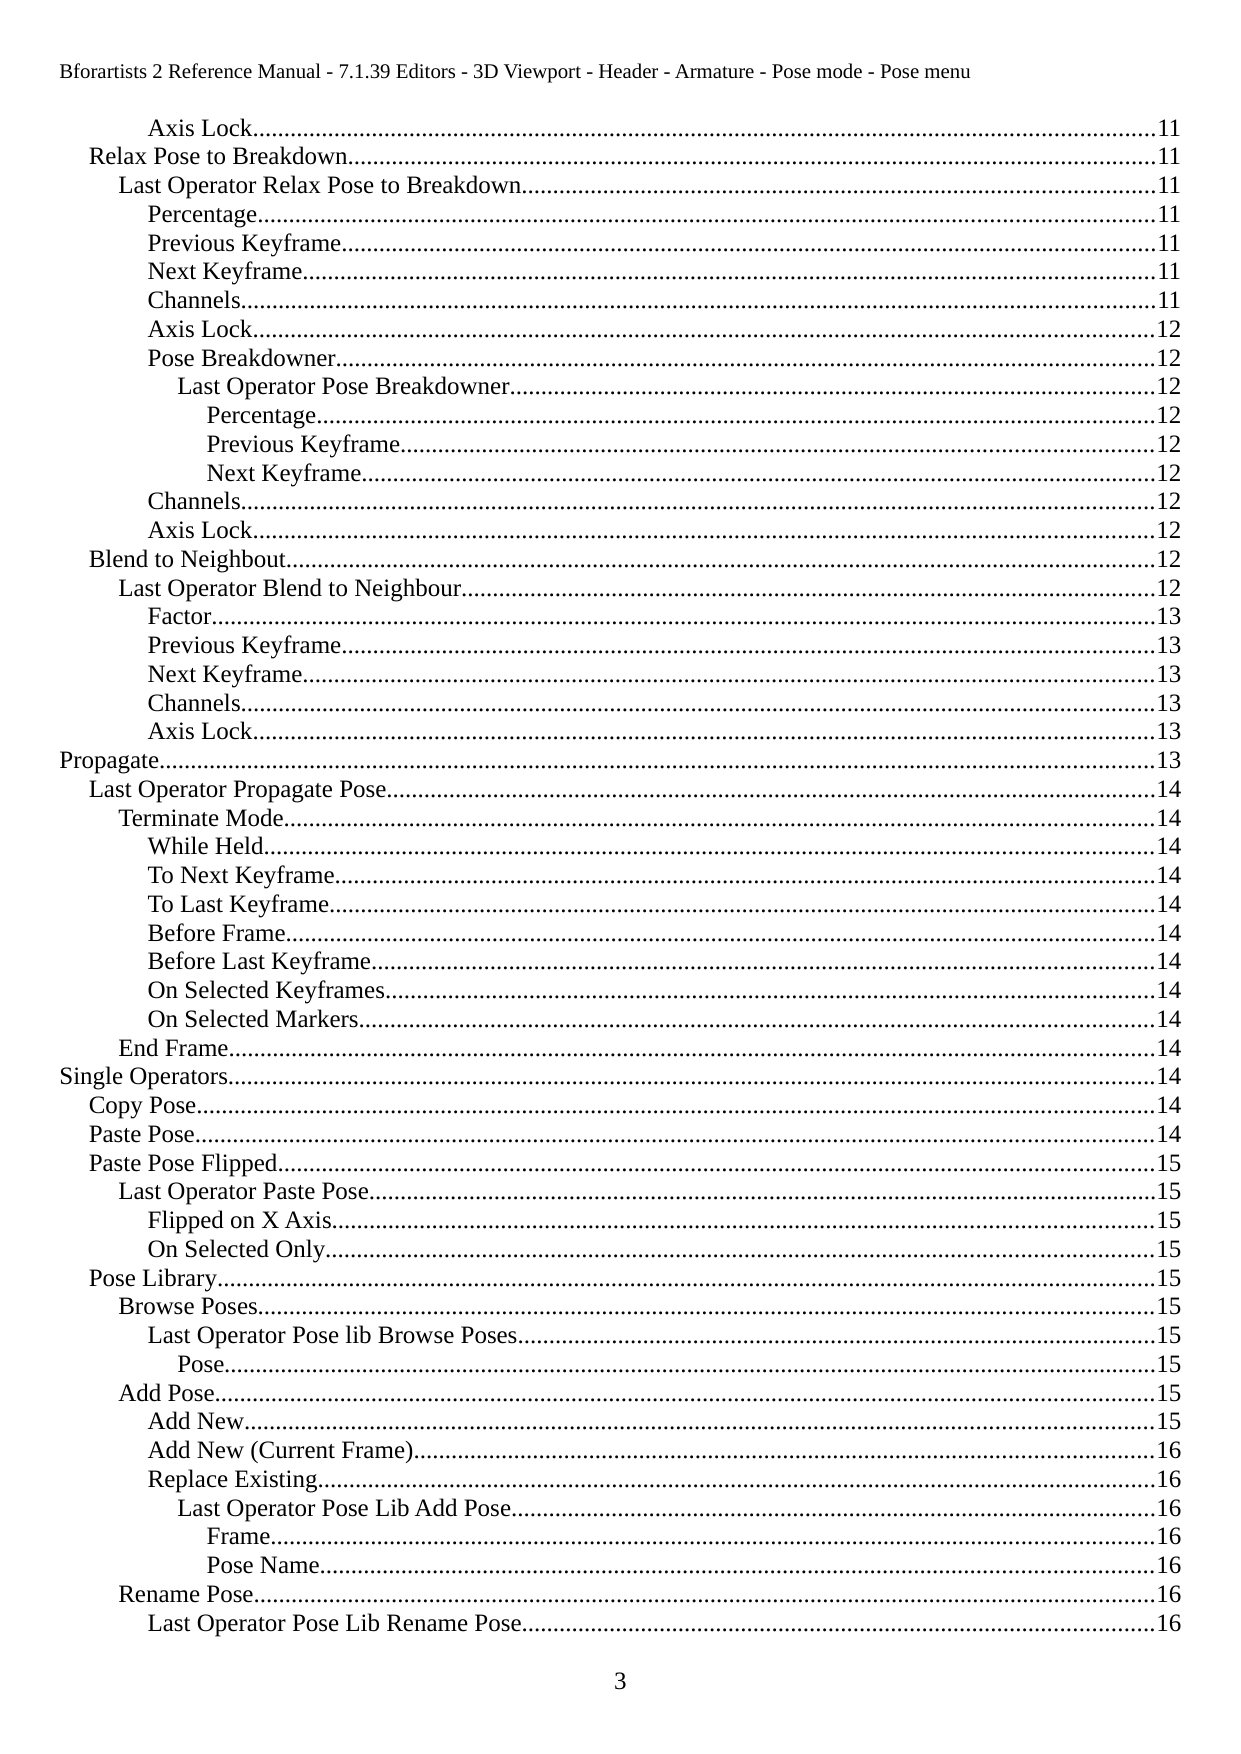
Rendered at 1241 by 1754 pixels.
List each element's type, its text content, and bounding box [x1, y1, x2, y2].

text Pose Breakdowner 12 [147, 343, 1181, 371]
text Last Operator Pose lib Browse Poses 15 [147, 1320, 1181, 1349]
text Last Operator Propagate Pose 14 [88, 774, 1181, 803]
text Channels 11 [147, 285, 1181, 314]
text Last Operator Pose Lib Rename Pose 16 [147, 1608, 1181, 1636]
text Propagate 13 [59, 745, 1181, 774]
text Channels 13 [147, 688, 1181, 716]
text Axis Lock 13 [147, 716, 1181, 745]
text Blend to Neighbout 12 [88, 544, 1181, 573]
text Add New 15 [147, 1406, 1181, 1435]
text Rename Pose 16 [118, 1579, 1181, 1608]
text To Next Keyframe 14 [147, 860, 1181, 889]
text Percentage 11 [147, 199, 1181, 228]
text Paste Pose 14 [88, 1119, 1181, 1148]
text Axis Lock 11 [147, 113, 1181, 141]
text Next Keyframe 11 [147, 256, 1181, 285]
text Frame 16 [206, 1521, 1181, 1550]
text Replace Existing 16 [147, 1464, 1181, 1493]
text Browse Poses 15 [118, 1291, 1181, 1320]
text Before Frame 14 [147, 918, 1181, 946]
text Single Operators 14 [59, 1061, 1181, 1090]
text While Held 14 [147, 831, 1181, 860]
text Last Operator Blend to Neighbour 12 [118, 573, 1181, 601]
text To Last Keyframe 14 [147, 889, 1181, 918]
text Last Operator Pose Breakdowner 12 [177, 371, 1181, 400]
text Percentage 12 [206, 400, 1181, 429]
text Paste Pose Flipped 15 [88, 1148, 1181, 1176]
text Last Operator Paste Pose 15 [118, 1176, 1181, 1205]
text Pose Library 15 [88, 1263, 1181, 1291]
text Channels 12 [147, 486, 1181, 515]
text Terminate Mode 14 [118, 803, 1181, 831]
text Previous Keyframe 13 [147, 630, 1181, 659]
text Next Keyframe 12 [206, 458, 1181, 486]
text Before Last Keyframe 14 [147, 946, 1181, 975]
text On Selected Keyframes 14 [147, 975, 1181, 1004]
text Last Operator Relax Pose to Breakdown 11 [118, 170, 1181, 199]
text Copy Pose 14 [88, 1090, 1181, 1119]
text Relax Pose to Breakdown 11 [88, 141, 1181, 170]
text Pose 15 [177, 1349, 1181, 1378]
text End Frame 14 [118, 1033, 1181, 1061]
text Factor 13 [147, 601, 1181, 630]
text Last Operator Pose Lib Add Pose 16 [177, 1493, 1181, 1521]
text Add Pose 15 [118, 1378, 1181, 1406]
text Pose Name 16 [206, 1550, 1181, 1579]
text Axis Lock 12 [147, 314, 1181, 343]
text Add New (Current Frame) 16 [147, 1435, 1181, 1464]
text On Selected Markers 14 [147, 1004, 1181, 1033]
text Axis Lock 12 [147, 515, 1181, 544]
text Previous Keyframe 12 [206, 429, 1181, 458]
text On Selected Only 15 [147, 1234, 1181, 1263]
text Flipped on X Axis 15 [147, 1205, 1181, 1234]
text Next Keyframe 13 [147, 659, 1181, 688]
text Previous Keyframe 11 [147, 228, 1181, 256]
